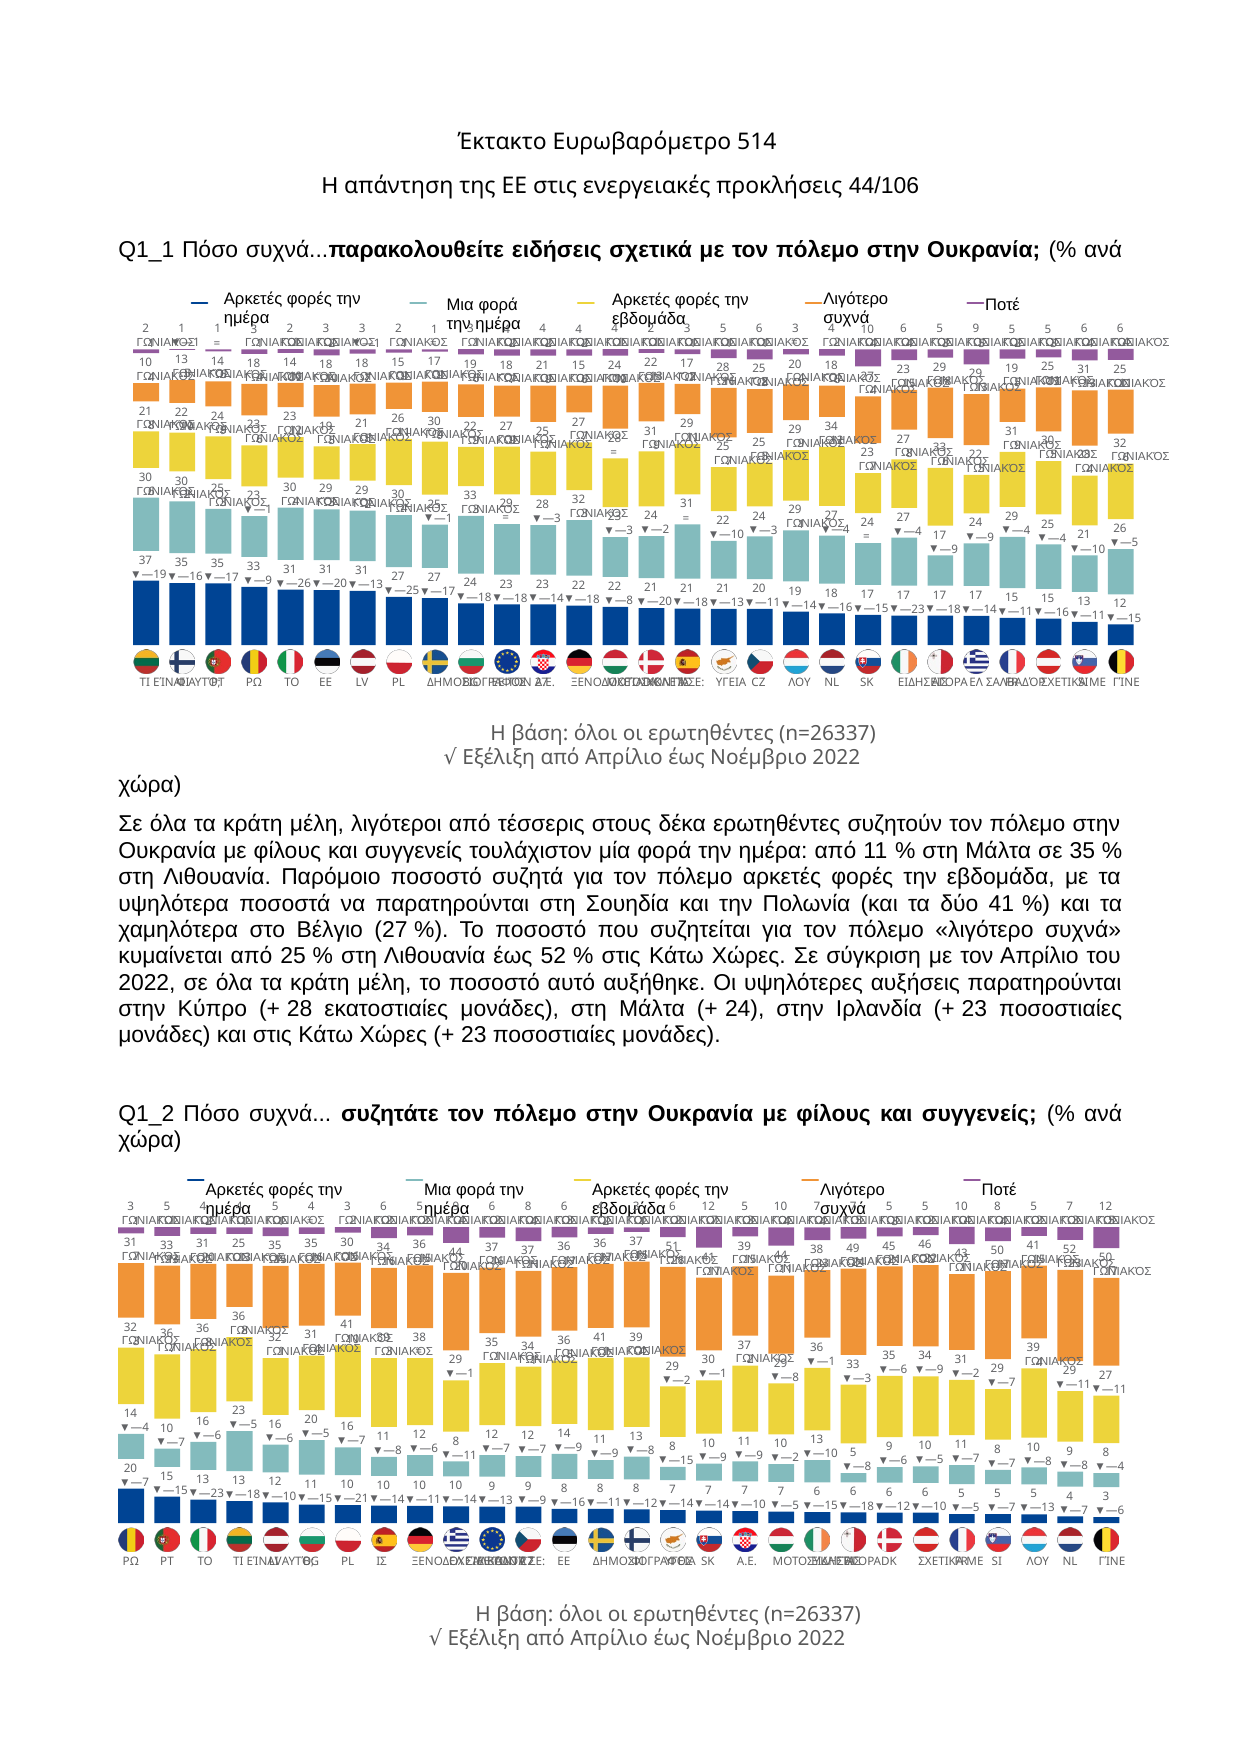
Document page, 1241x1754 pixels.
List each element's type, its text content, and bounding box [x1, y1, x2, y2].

picture [732, 1527, 758, 1552]
picture [299, 1527, 325, 1552]
picture [819, 649, 845, 674]
picture [711, 649, 737, 674]
picture [588, 1527, 614, 1552]
picture [1021, 1527, 1047, 1552]
picture [386, 649, 412, 674]
picture [1057, 1527, 1083, 1552]
picture [877, 1527, 902, 1552]
picture [515, 1527, 541, 1552]
picture [190, 1527, 216, 1552]
picture [913, 1527, 939, 1552]
picture [1093, 1527, 1119, 1552]
picture [530, 649, 556, 674]
picture [443, 1527, 469, 1552]
picture [205, 649, 231, 674]
picture [263, 1527, 289, 1552]
picture [371, 1527, 397, 1552]
text Q1_1 Πόσο συχνά...παρακολουθείτε ειδήσεις σχετικά με τον πόλεμο στην Ουκρανία; (% ανά χώρα) [118, 236, 1122, 797]
picture [479, 1527, 505, 1552]
picture [118, 1527, 144, 1552]
picture [927, 649, 953, 674]
picture [638, 649, 664, 674]
picture [422, 649, 448, 674]
picture [602, 649, 628, 674]
picture [624, 1527, 650, 1552]
picture [1108, 649, 1134, 674]
picture [133, 649, 159, 674]
picture [241, 649, 267, 674]
picture [552, 1527, 577, 1552]
picture [1072, 649, 1097, 674]
picture [804, 1527, 830, 1552]
picture [154, 1527, 180, 1552]
picture [747, 649, 773, 674]
picture [841, 1527, 866, 1552]
picture [226, 1527, 252, 1552]
picture [350, 649, 376, 674]
picture [675, 649, 700, 674]
picture [169, 649, 195, 674]
picture [891, 649, 917, 674]
picture [660, 1527, 686, 1552]
picture [963, 649, 989, 674]
picture [783, 649, 809, 674]
picture [768, 1527, 794, 1552]
picture [458, 649, 484, 674]
picture [314, 649, 340, 674]
picture [696, 1527, 722, 1552]
picture [566, 649, 592, 674]
picture [985, 1527, 1011, 1552]
picture [277, 649, 303, 674]
picture [855, 649, 881, 674]
picture [1036, 649, 1061, 674]
picture [999, 649, 1025, 674]
picture [494, 649, 520, 674]
picture [407, 1527, 433, 1552]
text Q1_2 Πόσο συχνά... συζητάτε τον πόλεμο στην Ουκρανία με φίλους και συγγενείς; (% ανά χώρα) [118, 1100, 1122, 1152]
picture [949, 1527, 975, 1552]
picture [335, 1527, 361, 1552]
text Σε όλα τα κράτη μέλη, λιγότεροι από τέσσερις στους δέκα ερωτηθέντες συζητούν τον πόλεμο στην Ουκρανία με φίλους και συγγενείς τουλάχιστον μία φορά την ημέρα: από 11 % στη Μάλτα σε 35 % στη Λιθουανία. Παρόμοιο ποσοστό συζητά για τον πόλεμο αρκετές φορές την εβδομάδα, με τα υψηλότερα ποσοστά να παρατηρούνται στη Σουηδία και την Πολωνία (και τα δύο 41 %) και τα χαμηλότερα στο Βέλγιο (27 %). Το ποσοστό που συζητείται για τον πόλεμο «λιγότερο συχνά» κυμαίνεται από 25 % στη Λιθουανία έως 52 % στις Κάτω Χώρες. Σε σύγκριση με τον Απρίλιο του 2022, σε όλα τα κράτη μέλη, το ποσοστό αυτό αυξήθηκε. Οι υψηλότερες αυξήσεις παρατηρούνται στην Κύπρο (+ 28 εκατοστιαίες μονάδες), στη Μάλτα (+ 24), στην Ιρλανδία (+ 23 ποσοστιαίες μονάδες) και στις Κάτω Χώρες (+ 23 ποσοστιαίες μονάδες). [118, 810, 1122, 1048]
